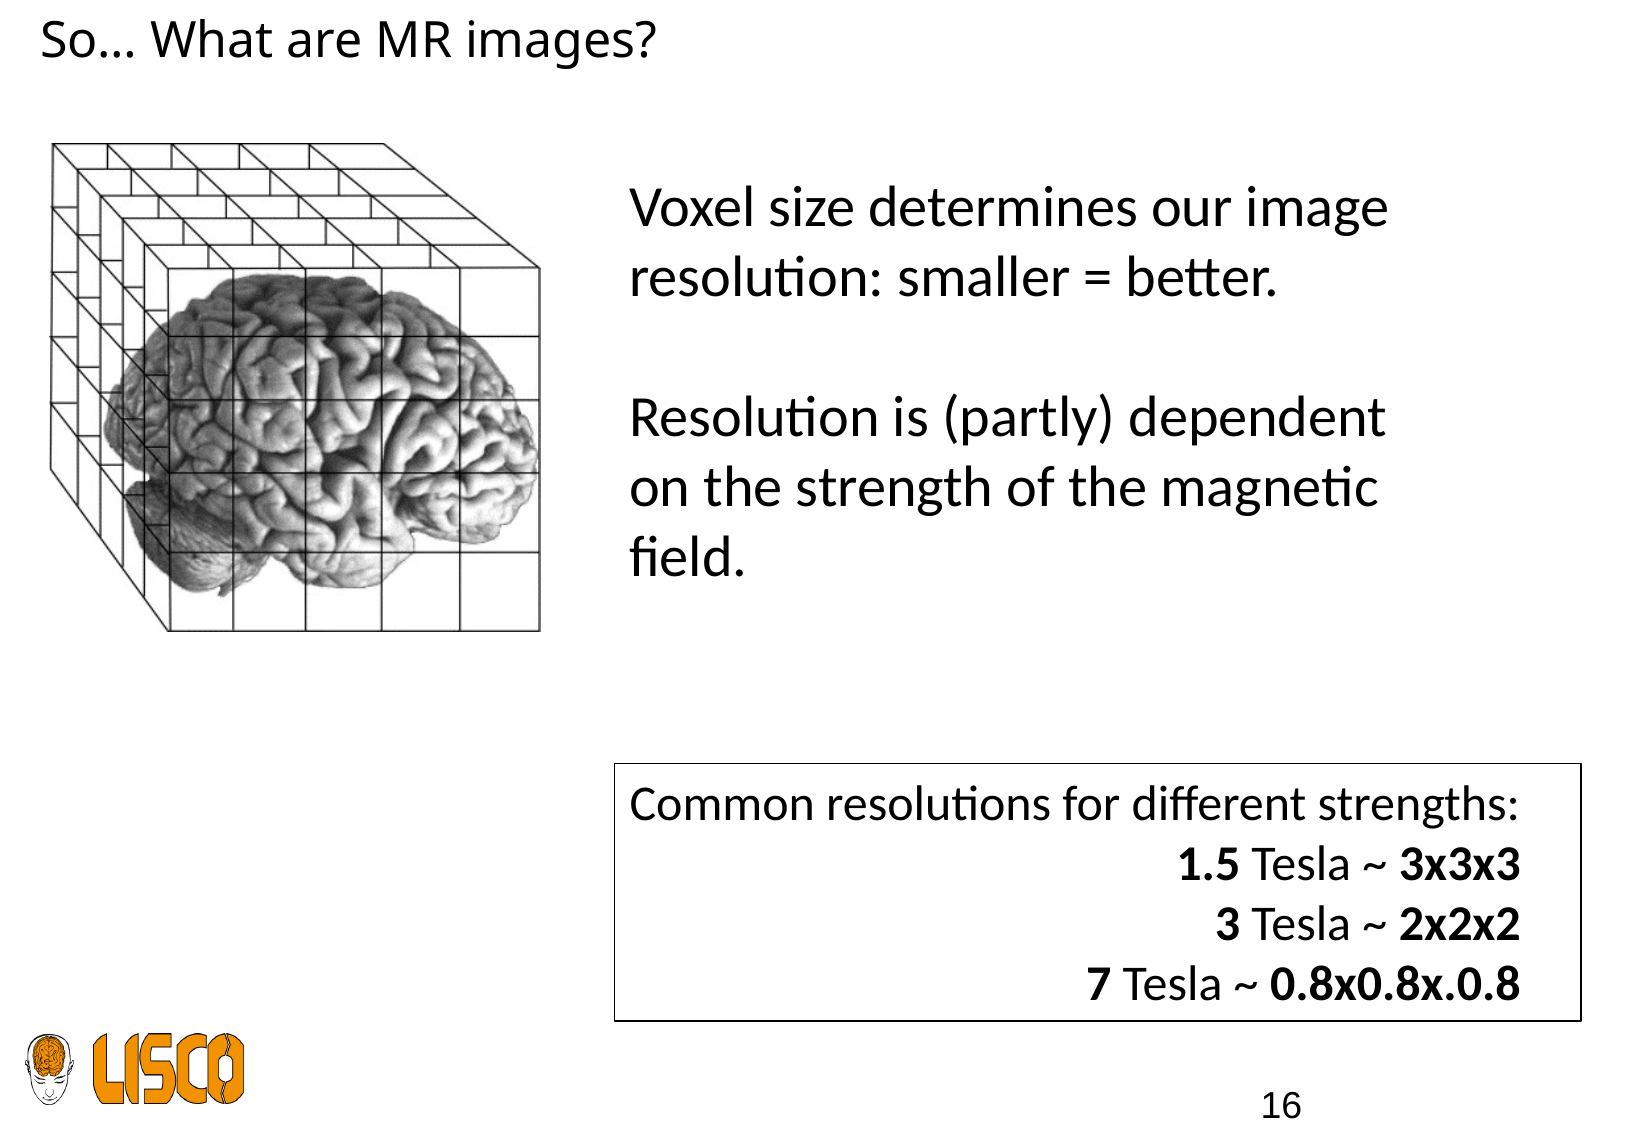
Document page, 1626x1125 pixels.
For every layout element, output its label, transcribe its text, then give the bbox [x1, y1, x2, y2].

text_box Common resolutions for different strengths: 1.5 Tesla ~ 3x3x3 3 Tesla ~ 2x2x2 7 Tesla ~ 0.8x0.8x.0.8 [614, 763, 1582, 1021]
picture [93, 1033, 244, 1104]
text_box 1 [1287, 1104, 1297, 1112]
picture [49, 143, 541, 632]
text_box Voxel size determines our image resolution: smaller = better. Resolution is (partly) dependent on the strength of the magnetic field. [615, 160, 1472, 563]
text_box So… What are MR images? [25, 0, 1131, 121]
picture [25, 1034, 74, 1105]
text_box 1 [1246, 1073, 1623, 1112]
